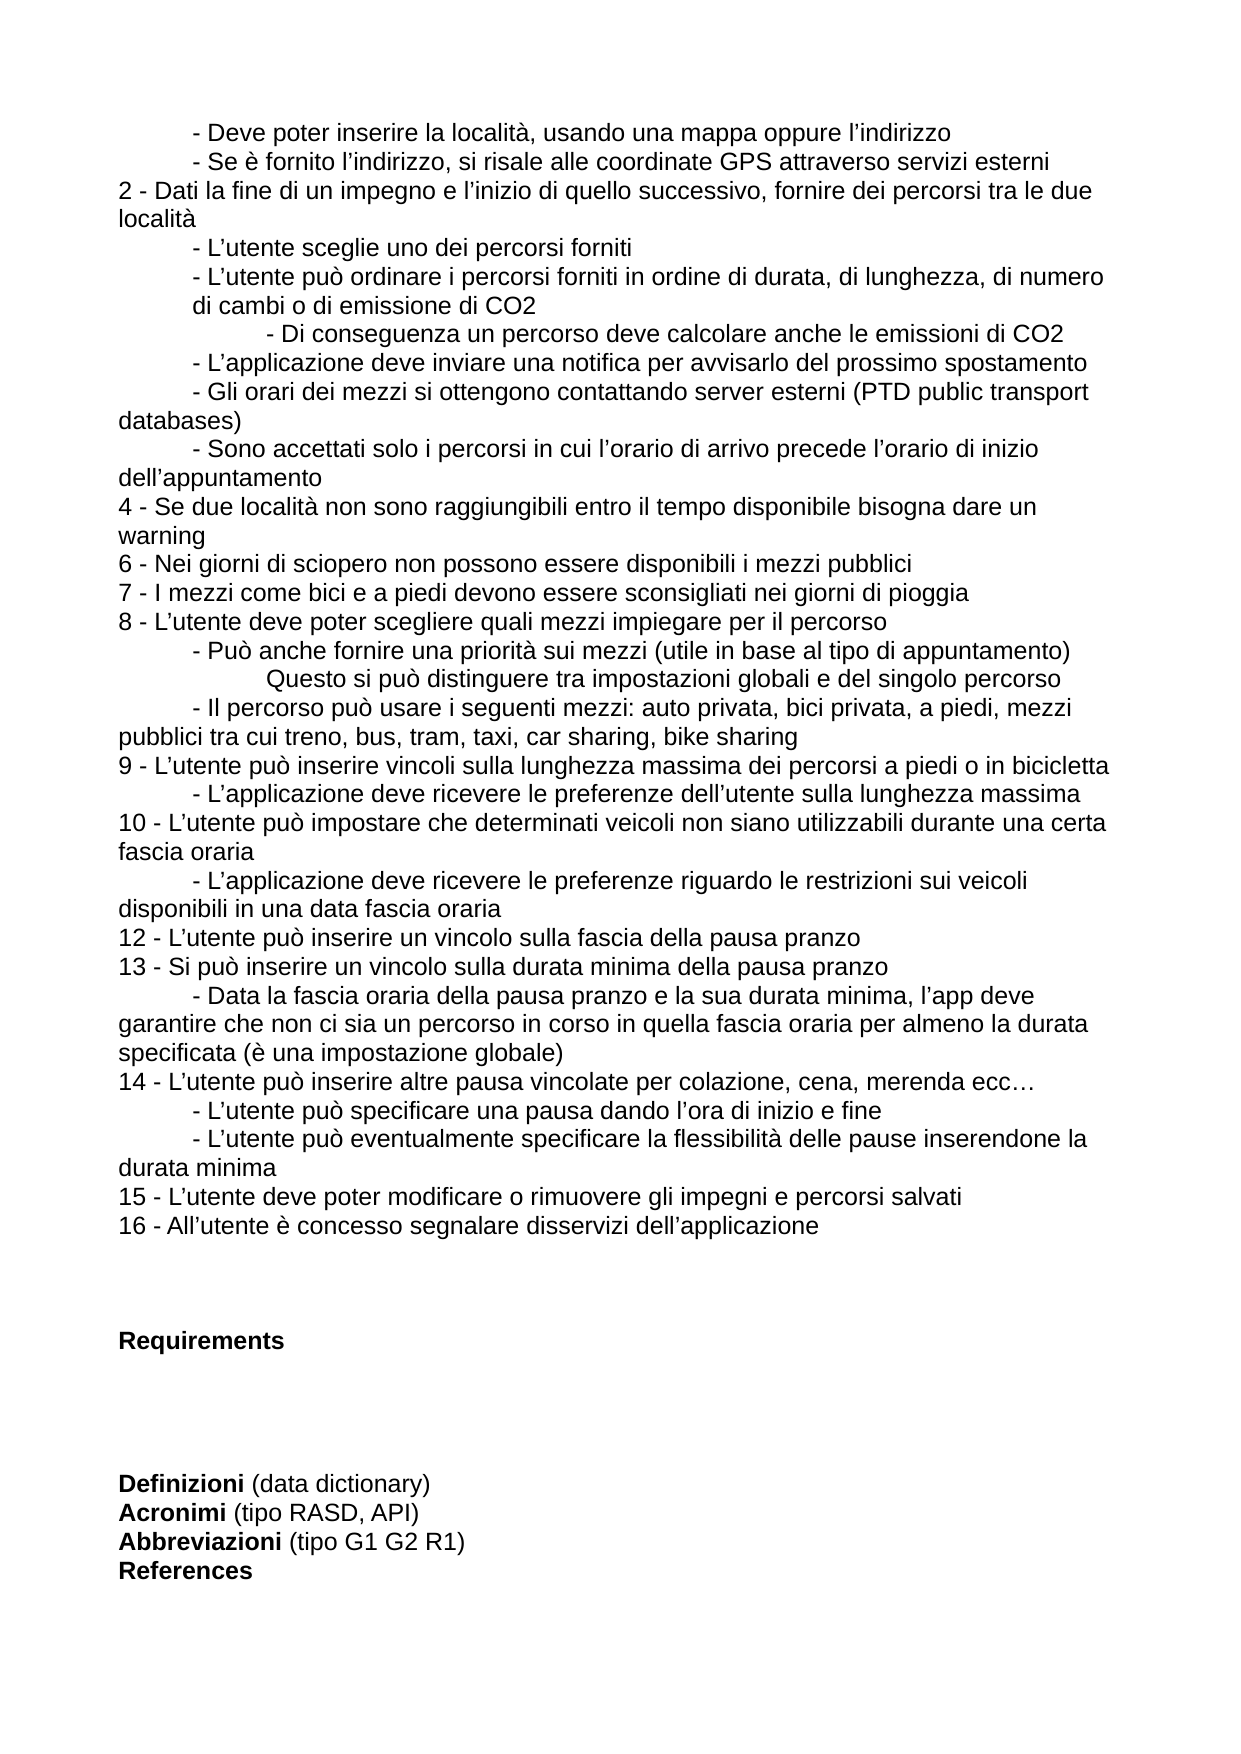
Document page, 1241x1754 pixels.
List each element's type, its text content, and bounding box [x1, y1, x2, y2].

text - Gli orari dei mezzi si ottengono contattando server esterni (PTD public transport databases) [118, 377, 1122, 434]
text 12 - L’utente può inserire un vincolo sulla fascia della pausa pranzo [118, 923, 1122, 952]
text - L’applicazione deve inviare una notifica per avvisarlo del prossimo spostamento [118, 348, 1122, 377]
text - Sono accettati solo i percorsi in cui l’orario di arrivo precede l’orario di inizio dell’appuntamento [118, 434, 1122, 492]
text - L’utente può eventualmente specificare la flessibilità delle pause inserendone la durata minima [118, 1124, 1122, 1182]
text 15 - L’utente deve poter modificare o rimuovere gli impegni e percorsi salvati [118, 1182, 1122, 1211]
text - Deve poter inserire la località, usando una mappa oppure l’indirizzo [118, 118, 1122, 147]
text 8 - L’utente deve poter scegliere quali mezzi impiegare per il percorso [118, 607, 1122, 636]
text 16 - All’utente è concesso segnalare disservizi dell’applicazione [118, 1211, 1122, 1239]
text Abbreviazioni (tipo G1 G2 R1) [118, 1527, 1122, 1556]
text - Data la fascia oraria della pausa pranzo e la sua durata minima, l’app deve garantire che non ci sia un percorso in corso in quella fascia oraria per almeno la durata specificata (è una impostazione globale) [118, 981, 1122, 1067]
text 7 - I mezzi come bici e a piedi devono essere sconsigliati nei giorni di pioggia [118, 578, 1122, 607]
text 2 - Dati la fine di un impegno e l’inizio di quello successivo, fornire dei percorsi tra le due località [118, 176, 1122, 233]
text Questo si può distinguere tra impostazioni globali e del singolo percorso [118, 664, 1122, 693]
text Definizioni (data dictionary) [118, 1469, 1122, 1498]
text - Se è fornito l’indirizzo, si risale alle coordinate GPS attraverso servizi esterni [118, 147, 1122, 176]
text Requirements [118, 1326, 1122, 1354]
text - L’utente può ordinare i percorsi forniti in ordine di durata, di lunghezza, di numero di cambi o di emissione di CO2 [118, 262, 1122, 319]
text 6 - Nei giorni di sciopero non possono essere disponibili i mezzi pubblici [118, 549, 1122, 578]
text 9 - L’utente può inserire vincoli sulla lunghezza massima dei percorsi a piedi o in bicicletta [118, 751, 1122, 779]
text 13 - Si può inserire un vincolo sulla durata minima della pausa pranzo [118, 952, 1122, 981]
text Acronimi (tipo RASD, API) [118, 1498, 1122, 1527]
text - Di conseguenza un percorso deve calcolare anche le emissioni di CO2 [118, 319, 1122, 348]
text - L’applicazione deve ricevere le preferenze dell’utente sulla lunghezza massima [118, 779, 1122, 808]
text 4 - Se due località non sono raggiungibili entro il tempo disponibile bisogna dare un warning [118, 492, 1122, 549]
text 14 - L’utente può inserire altre pausa vincolate per colazione, cena, merenda ecc… [118, 1067, 1122, 1096]
text References [118, 1556, 1122, 1584]
text - Il percorso può usare i seguenti mezzi: auto privata, bici privata, a piedi, mezzi pubblici tra cui treno, bus, tram, taxi, car sharing, bike sharing [118, 693, 1122, 751]
text 10 - L’utente può impostare che determinati veicoli non siano utilizzabili durante una certa fascia oraria [118, 808, 1122, 866]
text - L’utente può specificare una pausa dando l’ora di inizio e fine [118, 1096, 1122, 1124]
text - Può anche fornire una priorità sui mezzi (utile in base al tipo di appuntamento) [118, 636, 1122, 664]
text - L’utente sceglie uno dei percorsi forniti [118, 233, 1122, 262]
text - L’applicazione deve ricevere le preferenze riguardo le restrizioni sui veicoli disponibili in una data fascia oraria [118, 866, 1122, 923]
